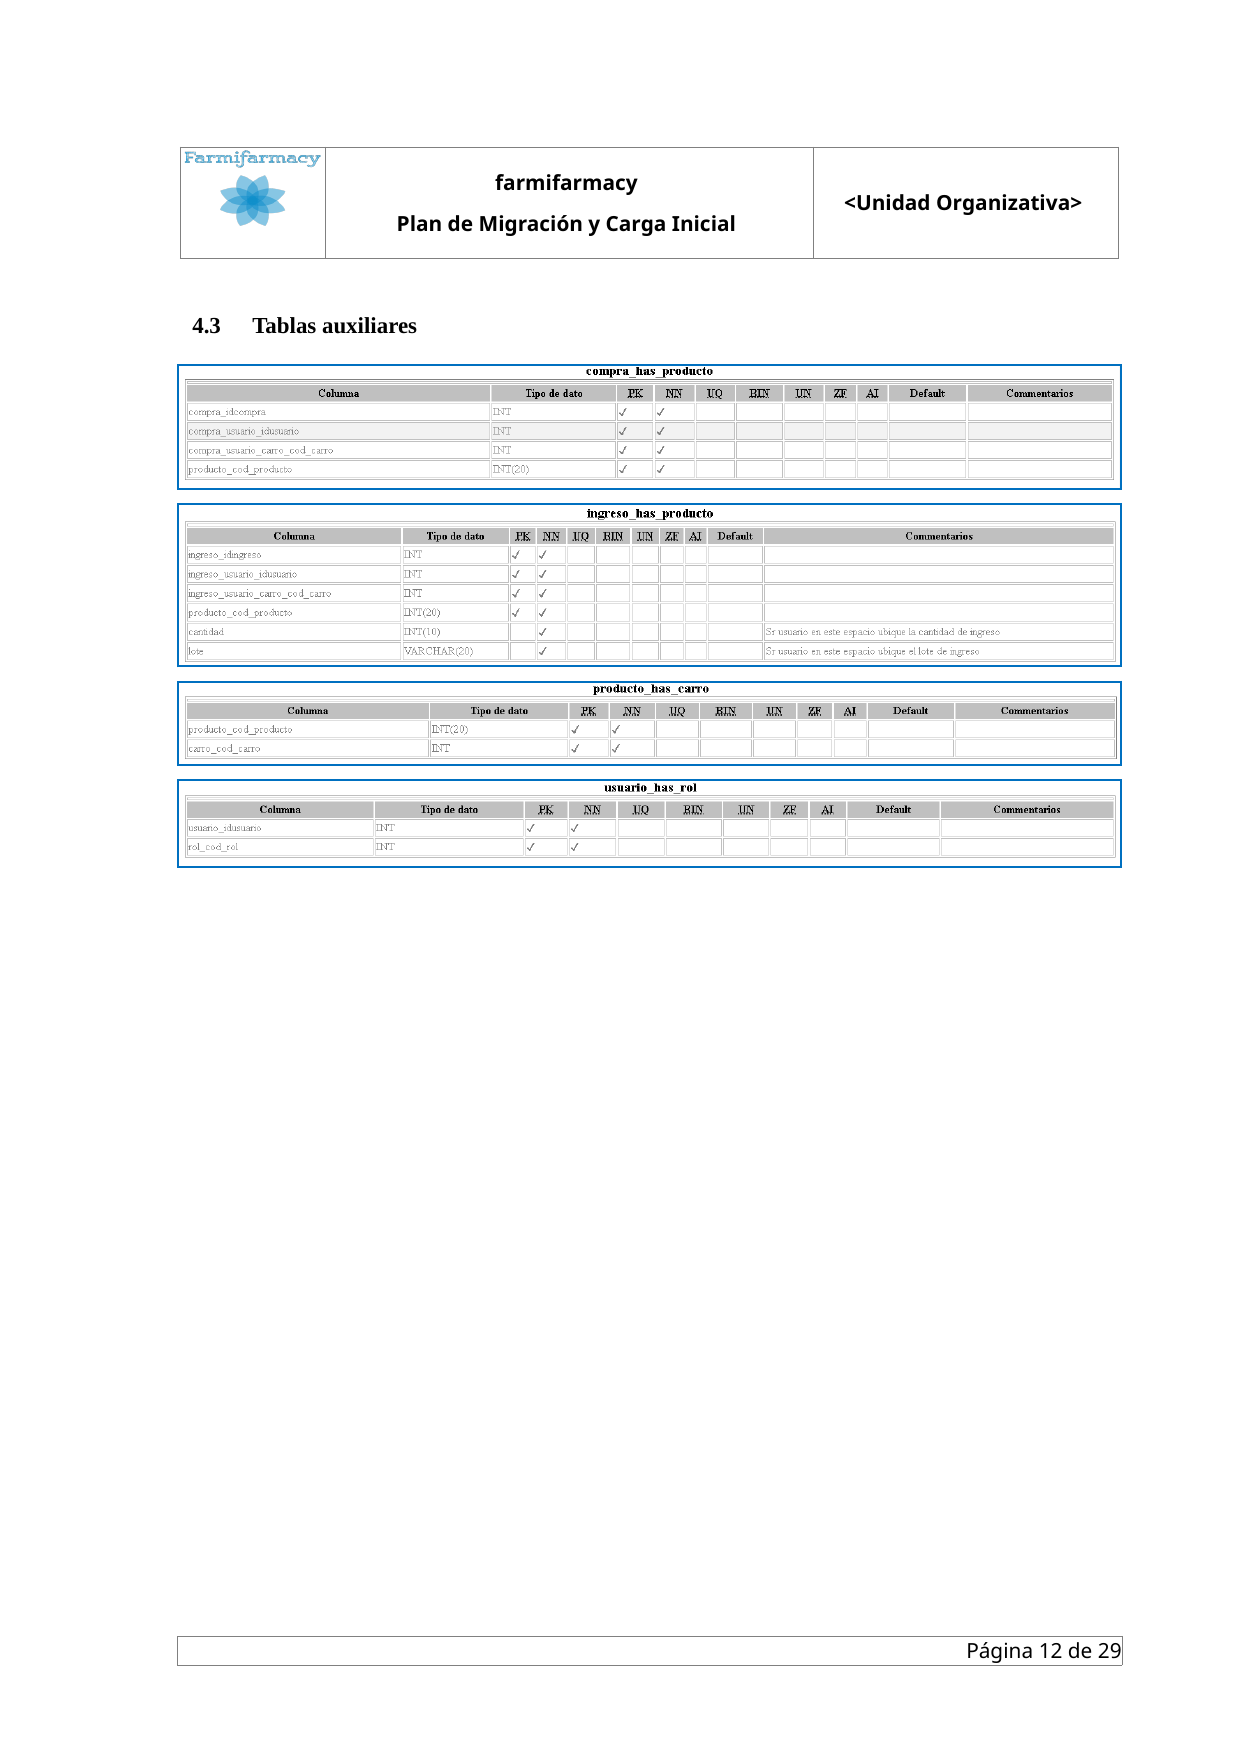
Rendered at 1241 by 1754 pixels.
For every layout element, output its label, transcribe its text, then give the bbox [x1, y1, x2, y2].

subtitle Tablas auxiliares [192, 312, 1122, 339]
